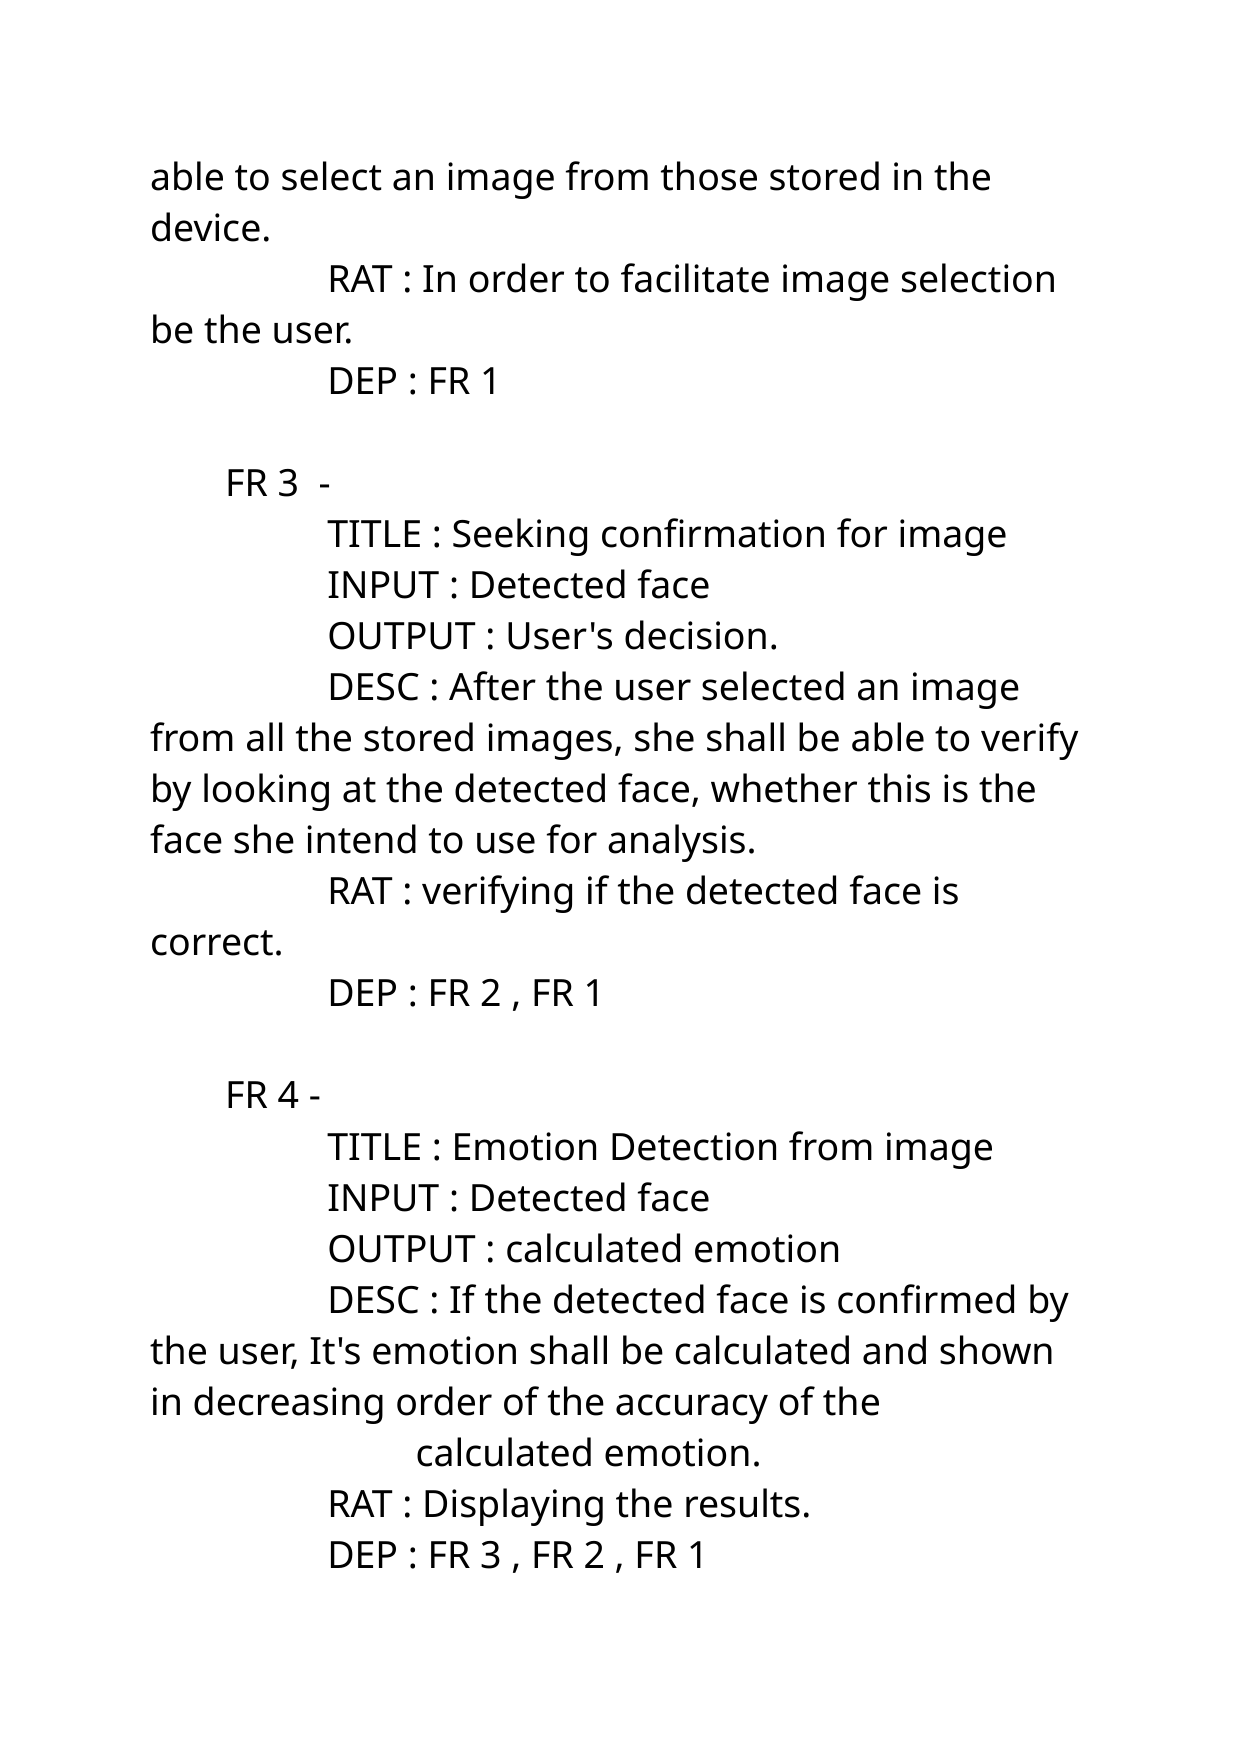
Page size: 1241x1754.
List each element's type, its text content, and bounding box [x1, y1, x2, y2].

text able to select an image from those stored in the device. [150, 150, 1090, 252]
text INPUT : Detected face [150, 1171, 1090, 1222]
text DESC : After the user selected an image from all the stored images, she shall be able to verify by looking at the detected face, whether this is the face she intend to use for analysis. [150, 660, 1090, 864]
text FR 4 - [150, 1069, 1090, 1120]
text calculated emotion. [150, 1426, 1090, 1477]
text RAT : In order to facilitate image selection be the user. [150, 252, 1090, 354]
text DEP : FR 1 [150, 354, 1090, 405]
text RAT : verifying if the detected face is correct. [150, 864, 1090, 967]
text TITLE : Seeking confirmation for image [150, 507, 1090, 558]
text RAT : Displaying the results. [150, 1477, 1090, 1528]
text DEP : FR 3 , FR 2 , FR 1 [150, 1528, 1090, 1579]
text FR 3 - [150, 456, 1090, 507]
text INPUT : Detected face [150, 558, 1090, 609]
text OUTPUT : calculated emotion [150, 1222, 1090, 1273]
text DESC : If the detected face is confirmed by the user, It's emotion shall be calculated and shown in decreasing order of the accuracy of the [150, 1273, 1090, 1426]
text DEP : FR 2 , FR 1 [150, 967, 1090, 1018]
text TITLE : Emotion Detection from image [150, 1120, 1090, 1171]
text OUTPUT : User's decision. [150, 609, 1090, 660]
